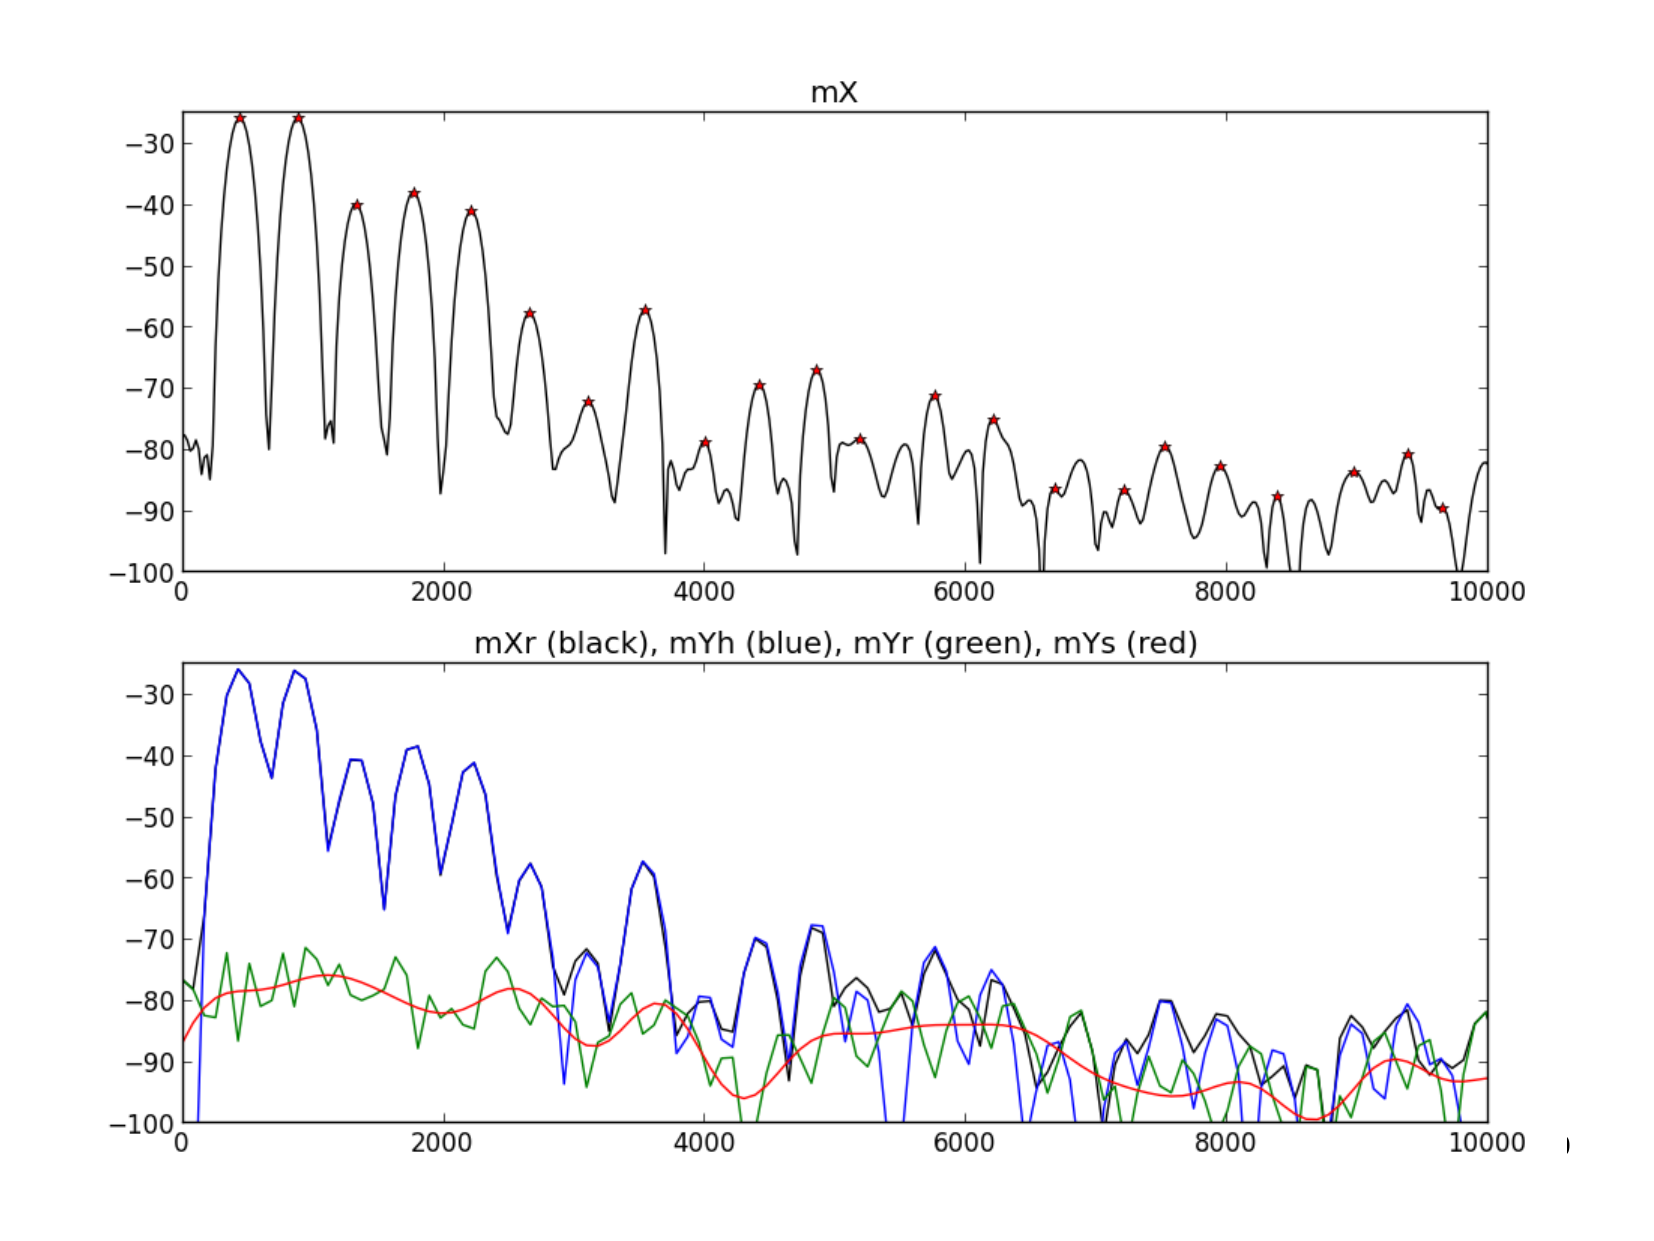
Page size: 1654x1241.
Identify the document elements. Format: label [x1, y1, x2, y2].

picture [61, 59, 1567, 1197]
